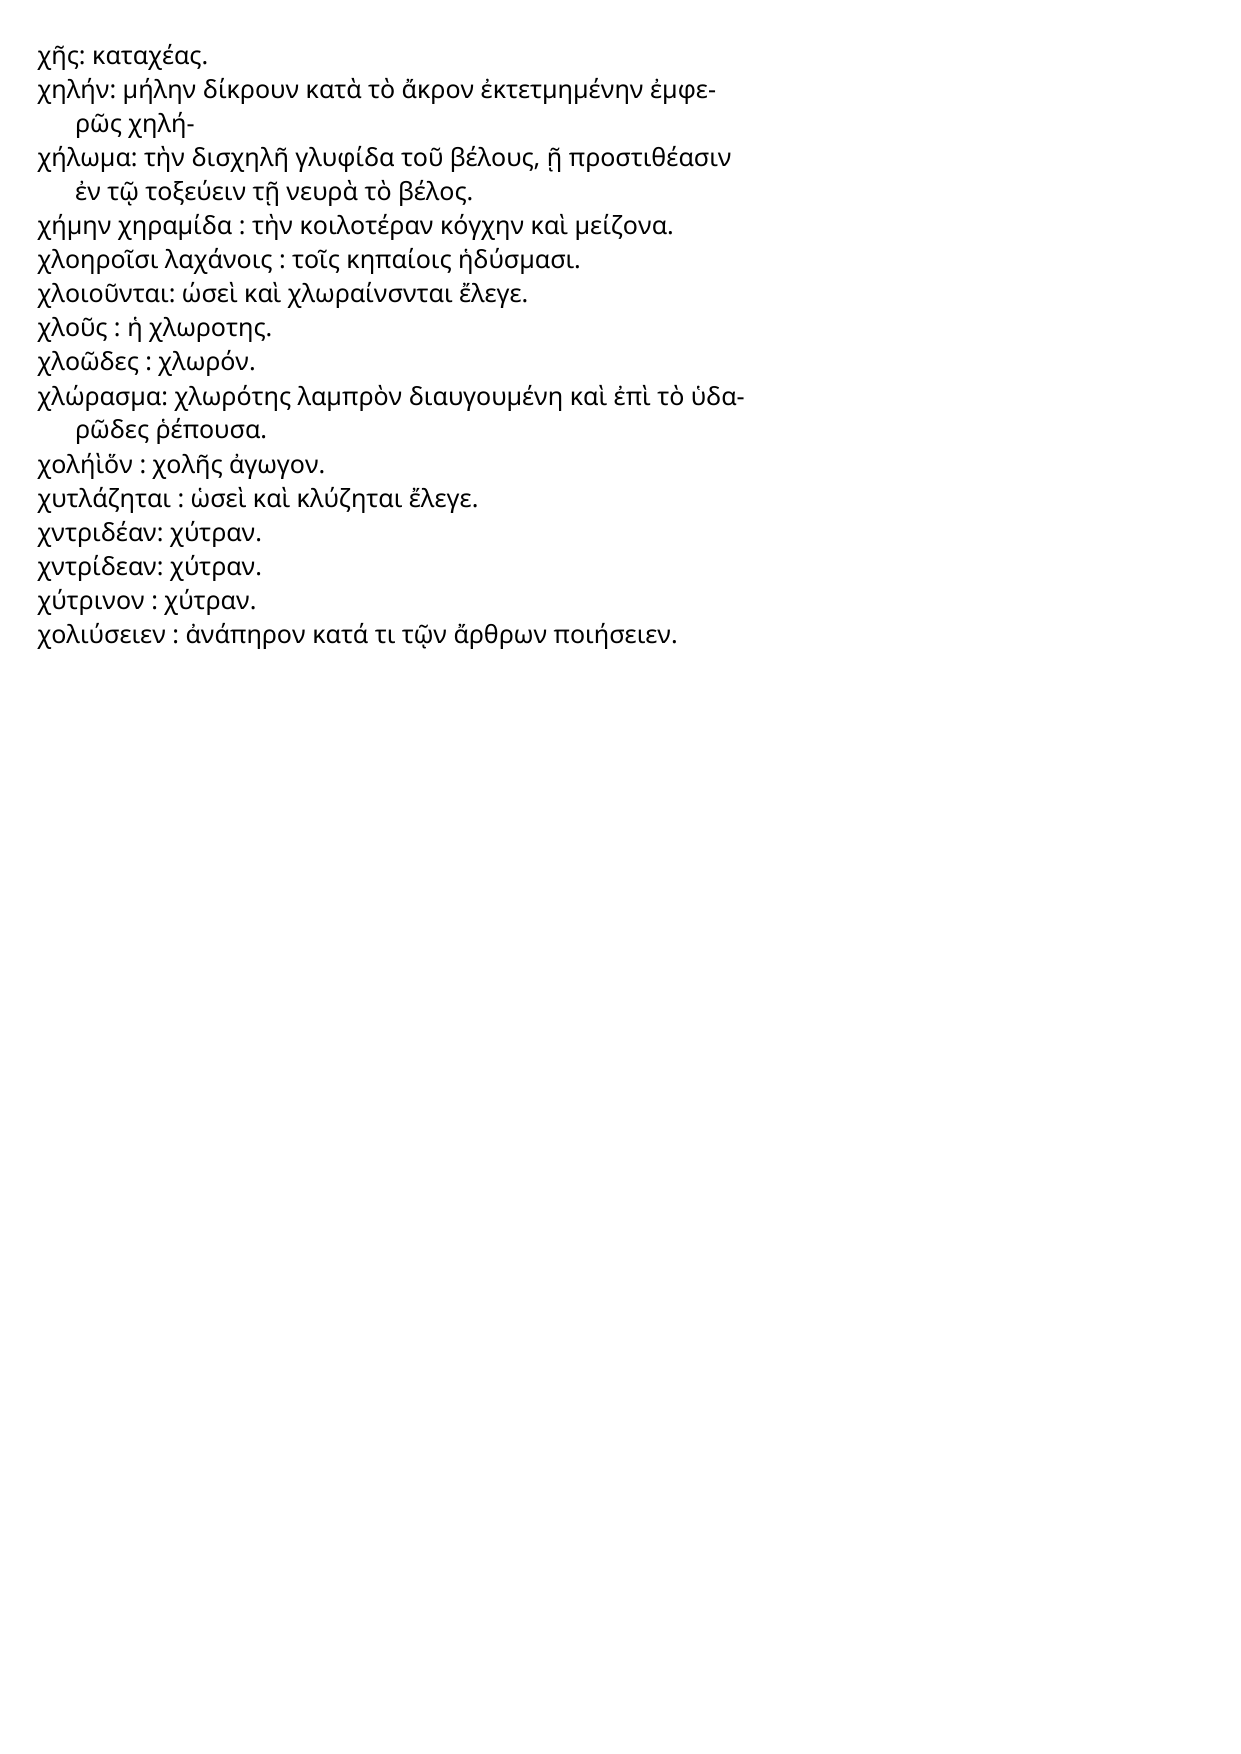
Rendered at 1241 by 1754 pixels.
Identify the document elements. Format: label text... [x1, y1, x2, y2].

text χήμην χηραμίδα : τὴν κοιλοτέραν κόγχην καὶ μείζονα. [37, 208, 1203, 242]
text χυτλάζηται : ὡσεὶ καὶ κλύζηται ἔλεγε. [37, 480, 1203, 514]
text χολιύσειεν : ἀνάπηρον κατά τι τῷν ἄρθρων ποιήσειεν. [37, 617, 1203, 651]
text χλοῶδες : χλωρόν. [37, 344, 1203, 378]
text χλοῦς : ἡ χλωροτης. [37, 310, 1203, 344]
text χήλωμα: τὴν δισχηλῆ γλυφίδα τοῦ βέλους, ῇ προστιθέασιν ἐν τῷ τοξεύειν τῇ νευρὰ τὸ βέλος. [37, 140, 1203, 208]
text χολήὶὅν : χολῆς ἀγωγον. [37, 446, 1203, 480]
text χλοιοῦνται: ώσεὶ καὶ χλωραίνσνται ἔλεγε. [37, 276, 1203, 310]
text χλώρασμα: χλωρότης λαμπρὸν διαυγουμένη καὶ ἐπὶ τὸ ὑδα- ρῶδες ῥέπουσα. [37, 378, 1203, 446]
text χῆς: καταχέας. [37, 37, 1203, 72]
text χντριδέαν: χύτραν. [37, 514, 1203, 548]
text χλοηροῖσι λαχάνοις : τοῖς κηπαίοις ἡδύσμασι. [37, 242, 1203, 276]
text χηλήν: μήλην δίκρουν κατὰ τὸ ἄκρον ἐκτετμημένην ἐμφε- ρῶς χηλή- [37, 72, 1203, 140]
text χύτρινον : χύτραν. [37, 582, 1203, 617]
text χντρίδεαν: χύτραν. [37, 548, 1203, 582]
